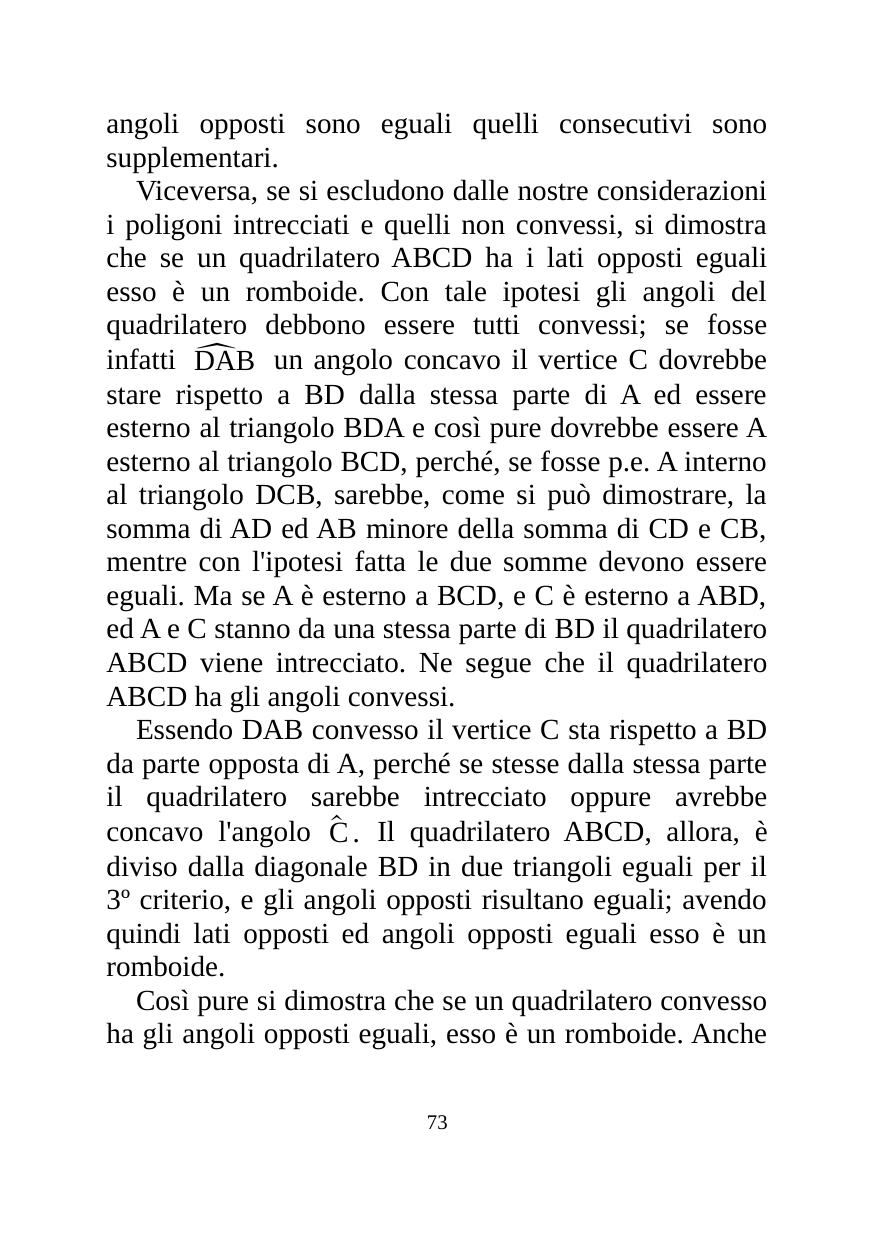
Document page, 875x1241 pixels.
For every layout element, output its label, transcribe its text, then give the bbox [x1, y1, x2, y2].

text Viceversa, se si escludono dalle nostre considerazioni i poligoni intrecciati e quelli non convessi, si dimostra che se un quadrilatero ABCD ha i lati opposti eguali esso è un romboide. Con tale ipotesi gli angoli del quadrilatero debbono essere tutti convessi; se fosse infattiun angolo concavo il vertice C dovrebbe stare rispetto a BD dalla stessa parte di A ed essere esterno al triangolo BDA e così pure dovrebbe essere A esterno al triangolo BCD, perché, se fosse p.e. A interno al triangolo DCB, sarebbe, come si può dimostrare, la somma di AD ed AB minore della somma di CD e CB, mentre con l'ipotesi fatta le due somme devono essere eguali. Ma se A è esterno a BCD, e C è esterno a ABD, ed A e C stanno da una stessa parte di BD il quadrilatero ABCD viene intrecciato. Ne segue che il quadrilatero ABCD ha gli angoli convessi. [106, 173, 768, 712]
text Essendo DAB convesso il vertice C sta rispetto a BD da parte opposta di A, perché se stesse dalla stessa parte il quadrilatero sarebbe intrecciato oppure avrebbe concavo l'angoloIl quadrilatero ABCD, allora, è diviso dalla diagonale BD in due triangoli eguali per il 3º criterio, e gli angoli opposti risultano eguali; avendo quindi lati opposti ed angoli opposti eguali esso è un romboide. [106, 712, 768, 983]
text angoli opposti sono eguali quelli consecutivi sono supplementari. [106, 106, 768, 173]
text Così pure si dimostra che se un quadrilatero convesso ha gli angoli opposti eguali, esso è un romboide. Anche [106, 983, 768, 1050]
